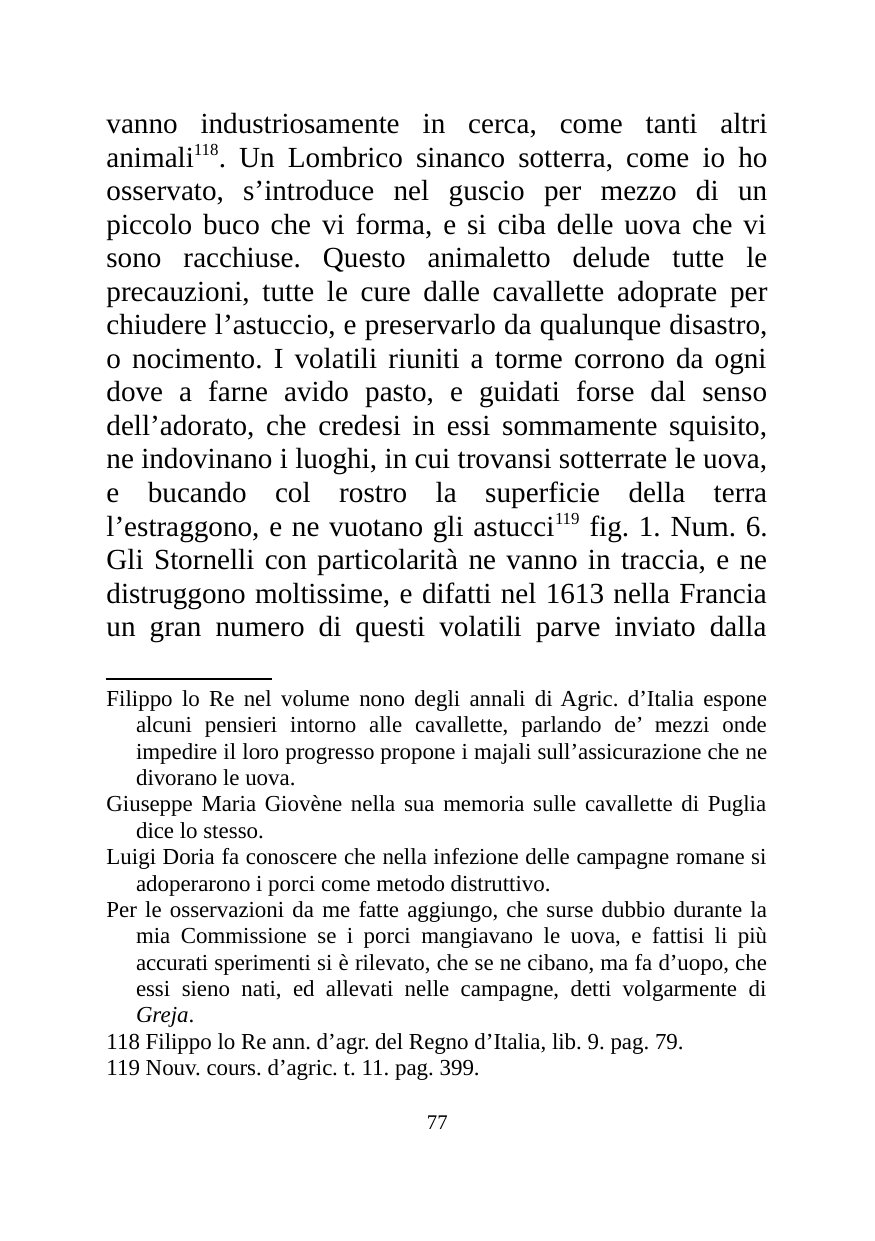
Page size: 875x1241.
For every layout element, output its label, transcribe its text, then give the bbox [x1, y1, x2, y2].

text Filippo lo Re ann. d’agr. del Regno d’Italia, lib. 9. pag. 79. [106, 1028, 768, 1054]
text Per le osservazioni da me fatte aggiungo, che surse dubbio durante la mia Commissione se i porci mangiavano le uova, e fattisi li più accurati sperimenti si è rilevato, che se ne cibano, ma fa d’uopo, che essi sieno nati, ed allevati nelle campagne, detti volgarmente di Greja. [106, 896, 768, 1028]
text Luigi Doria fa conoscere che nella infezione delle campagne romane si adoperarono i porci come metodo distruttivo. [106, 843, 768, 896]
text Giuseppe Maria Giovène nella sua memoria sulle cavallette di Puglia dice lo stesso. [106, 791, 768, 843]
text Filippo lo Re nel volume nono degli annali di Agric. d’Italia espone alcuni pensieri intorno alle cavallette, parlando de’ mezzi onde impedire il loro progresso propone i majali sull’assicurazione che ne divorano le uova. [106, 685, 768, 791]
text Nouv. cours. d’agric. t. 11. pag. 399. [106, 1054, 768, 1080]
text vanno industriosamente in cerca, come tanti altri animali. Un Lombrico sinanco sotterra, come io ho osservato, s’introduce nel guscio per mezzo di un piccolo buco che vi forma, e si ciba delle uova che vi sono racchiuse. Questo animaletto delude tutte le precauzioni, tutte le cure dalle cavallette adoprate per chiudere l’astuccio, e preservarlo da qualunque disastro, o nocimento. I volatili riuniti a torme corrono da ogni dove a farne avido pasto, e guidati forse dal senso dell’adorato, che credesi in essi sommamente squisito, ne indovinano i luoghi, in cui trovansi sotterrate le uova, e bucando col rostro la superficie della terra l’estraggono, e ne vuotano gli astucci fig. 1. Num. 6. Gli Stornelli con particolarità ne vanno in traccia, e ne distruggono moltissime, e difatti nel 1613 nella Francia un gran numero di questi volatili parve inviato dalla [106, 106, 768, 643]
